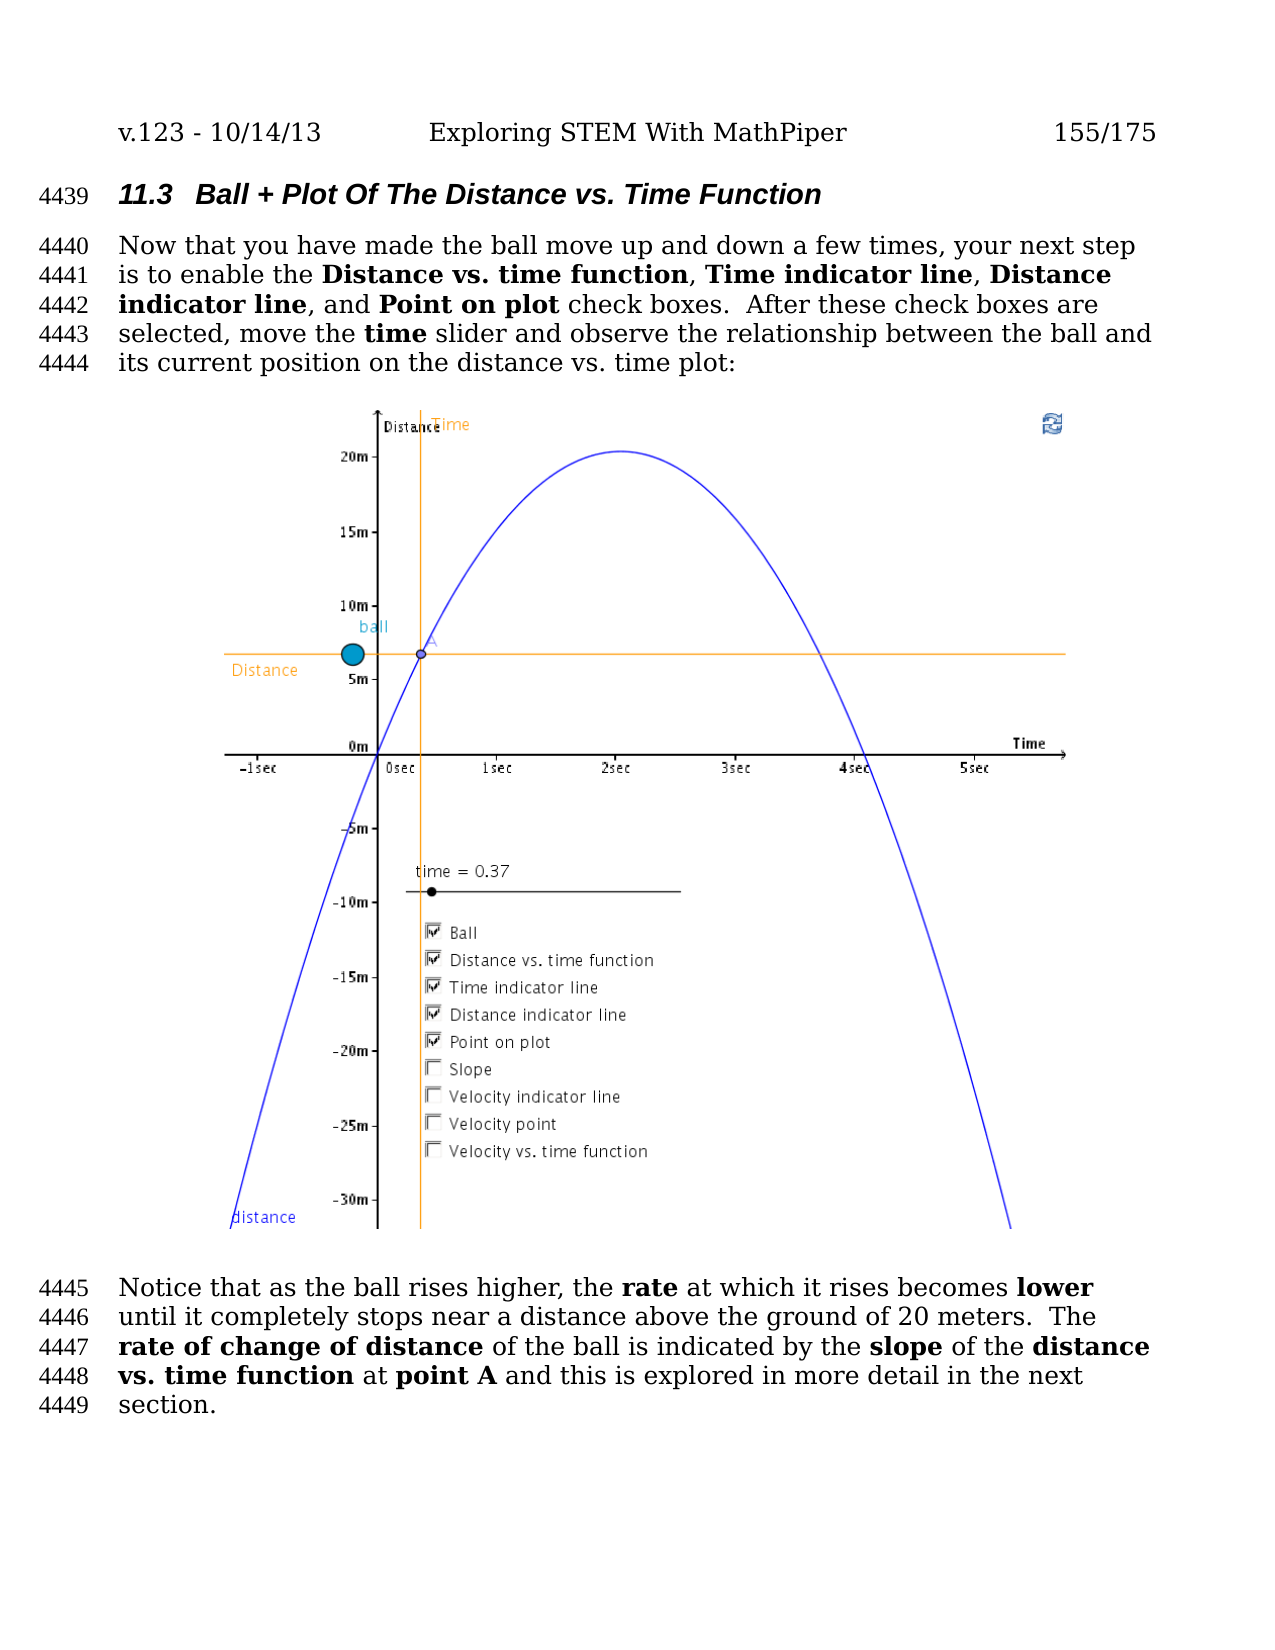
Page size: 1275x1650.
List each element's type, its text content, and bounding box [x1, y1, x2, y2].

text Now that you have made the ball move up and down a few times, your next step is to enable the Distance vs. time function, Time indicator line, Distance indicator line, and Point on plot check boxes. After these check boxes are selected, move the time slider and observe the relationship between the ball and its current position on the distance vs. time plot: [118, 231, 1157, 378]
subtitle Ball + Plot Of The Distance vs. Time Function [118, 177, 1157, 210]
picture [224, 410, 1066, 1229]
text Notice that as the ball rises higher, the rate at which it rises becomes lower until it completely stops near a distance above the ground of 20 meters. The rate of change of distance of the ball is indicated by the slope of the distance vs. time function at point A and this is explored in more detail in the next section. [118, 1273, 1157, 1419]
